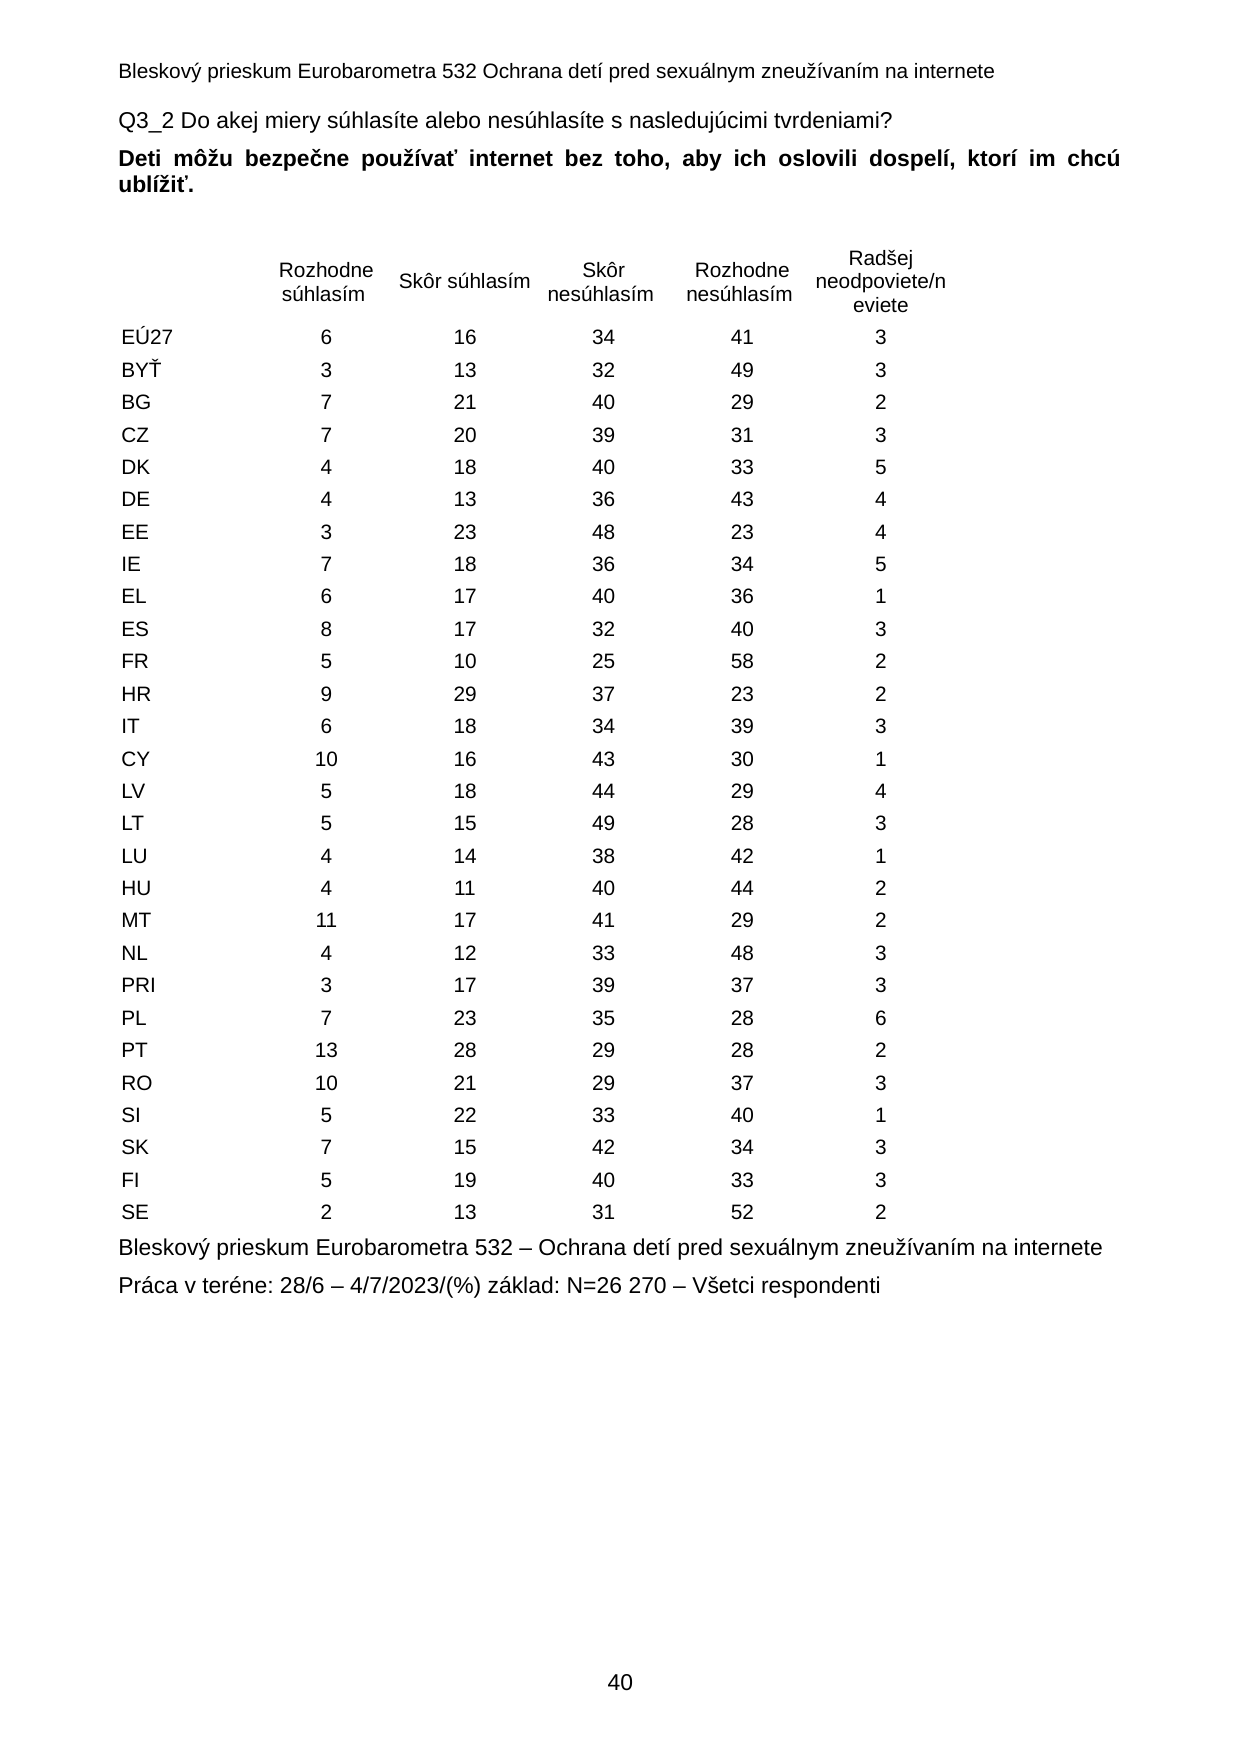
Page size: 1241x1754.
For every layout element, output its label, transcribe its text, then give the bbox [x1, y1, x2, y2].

table_cell 20 [395, 418, 534, 451]
table_cell 18 [395, 451, 534, 483]
table_cell 32 [534, 613, 673, 645]
table_cell 21 [395, 1066, 534, 1098]
table_cell 29 [673, 386, 811, 418]
table_cell 18 [395, 710, 534, 742]
table_cell 40 [534, 872, 673, 904]
table_cell 42 [534, 1131, 673, 1163]
table_cell 9 [257, 678, 395, 710]
table_cell 7 [257, 1131, 395, 1163]
table_cell 23 [395, 1001, 534, 1034]
table_cell 29 [395, 678, 534, 710]
table_cell 4 [811, 775, 950, 807]
table_cell 36 [534, 483, 673, 515]
table_cell 5 [257, 775, 395, 807]
table_cell 6 [257, 580, 395, 613]
table_cell BYŤ [118, 354, 257, 386]
table_cell 29 [673, 904, 811, 937]
table_cell 4 [257, 872, 395, 904]
table_cell 5 [811, 548, 950, 580]
table_cell 10 [257, 742, 395, 774]
table_cell 7 [257, 386, 395, 418]
table_cell 5 [257, 1099, 395, 1131]
table_cell 3 [811, 710, 950, 742]
table_cell 5 [257, 645, 395, 677]
table_cell 31 [673, 418, 811, 451]
table_cell 28 [673, 1001, 811, 1034]
table_header [118, 242, 257, 321]
table_cell 2 [811, 645, 950, 677]
table_cell FR [118, 645, 257, 677]
table_cell LT [118, 807, 257, 839]
table_cell 13 [395, 354, 534, 386]
table_cell 23 [673, 678, 811, 710]
table_cell 44 [673, 872, 811, 904]
table_cell 40 [534, 580, 673, 613]
table_cell 5 [257, 1163, 395, 1196]
table_cell DK [118, 451, 257, 483]
table_cell EE [118, 515, 257, 548]
table_cell BG [118, 386, 257, 418]
table_cell 2 [811, 904, 950, 937]
table_cell 25 [534, 645, 673, 677]
table_cell 4 [811, 483, 950, 515]
text Deti môžu bezpečne používať internet bez toho, aby ich oslovili dospelí, ktorí im chcú ublížiť. [118, 145, 1122, 198]
table_cell 42 [673, 839, 811, 872]
table_cell 39 [673, 710, 811, 742]
table_cell 22 [395, 1099, 534, 1131]
table_cell 34 [673, 1131, 811, 1163]
table_cell 32 [534, 354, 673, 386]
table_cell 1 [811, 742, 950, 774]
table_cell 18 [395, 775, 534, 807]
table_cell 23 [673, 515, 811, 548]
table_cell 37 [673, 969, 811, 1001]
table_cell CZ [118, 418, 257, 451]
table_cell 49 [534, 807, 673, 839]
table_cell 13 [257, 1034, 395, 1066]
table_cell 58 [673, 645, 811, 677]
table_cell 43 [534, 742, 673, 774]
table_cell 3 [257, 515, 395, 548]
table_cell 29 [534, 1066, 673, 1098]
table_cell 35 [534, 1001, 673, 1034]
table_cell 4 [257, 937, 395, 969]
table_cell 3 [811, 807, 950, 839]
table_cell 2 [257, 1196, 395, 1228]
table_cell 40 [673, 1099, 811, 1131]
table_cell 37 [673, 1066, 811, 1098]
table_cell SK [118, 1131, 257, 1163]
table_cell 3 [811, 1066, 950, 1098]
table_cell 49 [673, 354, 811, 386]
table_cell 4 [257, 451, 395, 483]
table_cell 40 [673, 613, 811, 645]
table_cell 3 [257, 354, 395, 386]
table_cell 5 [257, 807, 395, 839]
table_cell 15 [395, 807, 534, 839]
table_cell 3 [811, 1163, 950, 1196]
table_cell 43 [673, 483, 811, 515]
table_cell 28 [673, 807, 811, 839]
table_cell 15 [395, 1131, 534, 1163]
text Práca v teréne: 28/6 – 4/7/2023/(%) základ: N=26 270 – Všetci respondenti [118, 1272, 1122, 1299]
table_cell 33 [534, 1099, 673, 1131]
table_header Rozhodne súhlasím [257, 242, 395, 321]
table_cell 23 [395, 515, 534, 548]
table_cell 3 [811, 354, 950, 386]
table_cell EL [118, 580, 257, 613]
table_cell PT [118, 1034, 257, 1066]
table_header Radšej neodpoviete/neviete [811, 242, 950, 321]
table_cell PL [118, 1001, 257, 1034]
table_cell 2 [811, 386, 950, 418]
table_cell 7 [257, 1001, 395, 1034]
table_cell 18 [395, 548, 534, 580]
table_cell 10 [395, 645, 534, 677]
table_cell 7 [257, 548, 395, 580]
table_cell 3 [811, 321, 950, 353]
table_cell 16 [395, 321, 534, 353]
table_cell NL [118, 937, 257, 969]
table_cell 33 [673, 451, 811, 483]
table_cell 11 [257, 904, 395, 937]
table_cell 52 [673, 1196, 811, 1228]
table_cell 3 [811, 937, 950, 969]
table_cell 17 [395, 904, 534, 937]
table_cell 7 [257, 418, 395, 451]
table_header Skôr nesúhlasím [534, 242, 673, 321]
table_cell 6 [257, 710, 395, 742]
table_cell 40 [534, 451, 673, 483]
table_cell EÚ27 [118, 321, 257, 353]
table_cell CY [118, 742, 257, 774]
table_cell 40 [534, 386, 673, 418]
table_cell 1 [811, 580, 950, 613]
table_cell 48 [673, 937, 811, 969]
text Bleskový prieskum Eurobarometra 532 – Ochrana detí pred sexuálnym zneužívaním na internete [118, 1234, 1122, 1260]
table_cell 14 [395, 839, 534, 872]
table_cell 19 [395, 1163, 534, 1196]
table_cell 39 [534, 969, 673, 1001]
table_cell HU [118, 872, 257, 904]
table_cell 8 [257, 613, 395, 645]
table_cell 4 [257, 839, 395, 872]
table_cell HR [118, 678, 257, 710]
table_cell 36 [673, 580, 811, 613]
table_cell PRI [118, 969, 257, 1001]
table_cell 11 [395, 872, 534, 904]
table_cell 34 [534, 321, 673, 353]
table_cell 6 [811, 1001, 950, 1034]
table_cell MT [118, 904, 257, 937]
table_cell RO [118, 1066, 257, 1098]
table_cell SE [118, 1196, 257, 1228]
table_cell IE [118, 548, 257, 580]
table_cell 29 [534, 1034, 673, 1066]
table_cell 1 [811, 839, 950, 872]
table_cell 44 [534, 775, 673, 807]
table_cell 17 [395, 613, 534, 645]
table_cell 3 [257, 969, 395, 1001]
table_cell 30 [673, 742, 811, 774]
table_cell 33 [534, 937, 673, 969]
table_cell 28 [395, 1034, 534, 1066]
table_cell 2 [811, 1196, 950, 1228]
table_cell 34 [673, 548, 811, 580]
table_header Rozhodne nesúhlasím [673, 242, 811, 321]
table_cell 41 [673, 321, 811, 353]
table_cell 48 [534, 515, 673, 548]
table_cell 1 [811, 1099, 950, 1131]
table_cell 4 [257, 483, 395, 515]
table_cell 31 [534, 1196, 673, 1228]
text Q3_2 Do akej miery súhlasíte alebo nesúhlasíte s nasledujúcimi tvrdeniami? [118, 107, 1122, 133]
table_cell 13 [395, 1196, 534, 1228]
table_cell 38 [534, 839, 673, 872]
table_cell 34 [534, 710, 673, 742]
table_cell 17 [395, 969, 534, 1001]
table_cell 2 [811, 1034, 950, 1066]
table_cell 17 [395, 580, 534, 613]
table_cell 41 [534, 904, 673, 937]
table_cell 33 [673, 1163, 811, 1196]
table_cell 12 [395, 937, 534, 969]
table_cell 3 [811, 969, 950, 1001]
table_cell FI [118, 1163, 257, 1196]
table_cell IT [118, 710, 257, 742]
table_cell ES [118, 613, 257, 645]
table_cell LV [118, 775, 257, 807]
table_cell 2 [811, 872, 950, 904]
table_cell 3 [811, 613, 950, 645]
table_cell 2 [811, 678, 950, 710]
table_cell 39 [534, 418, 673, 451]
table_cell 21 [395, 386, 534, 418]
table_cell 29 [673, 775, 811, 807]
table_cell 10 [257, 1066, 395, 1098]
table_cell 16 [395, 742, 534, 774]
table_cell 40 [534, 1163, 673, 1196]
table_cell LU [118, 839, 257, 872]
table_header Skôr súhlasím [395, 242, 534, 321]
table_cell 36 [534, 548, 673, 580]
table_cell DE [118, 483, 257, 515]
table_cell 37 [534, 678, 673, 710]
table_cell 4 [811, 515, 950, 548]
table_cell 28 [673, 1034, 811, 1066]
table_cell 3 [811, 418, 950, 451]
table_cell 3 [811, 1131, 950, 1163]
table_cell SI [118, 1099, 257, 1131]
table_cell 13 [395, 483, 534, 515]
table_cell 6 [257, 321, 395, 353]
table_cell 5 [811, 451, 950, 483]
